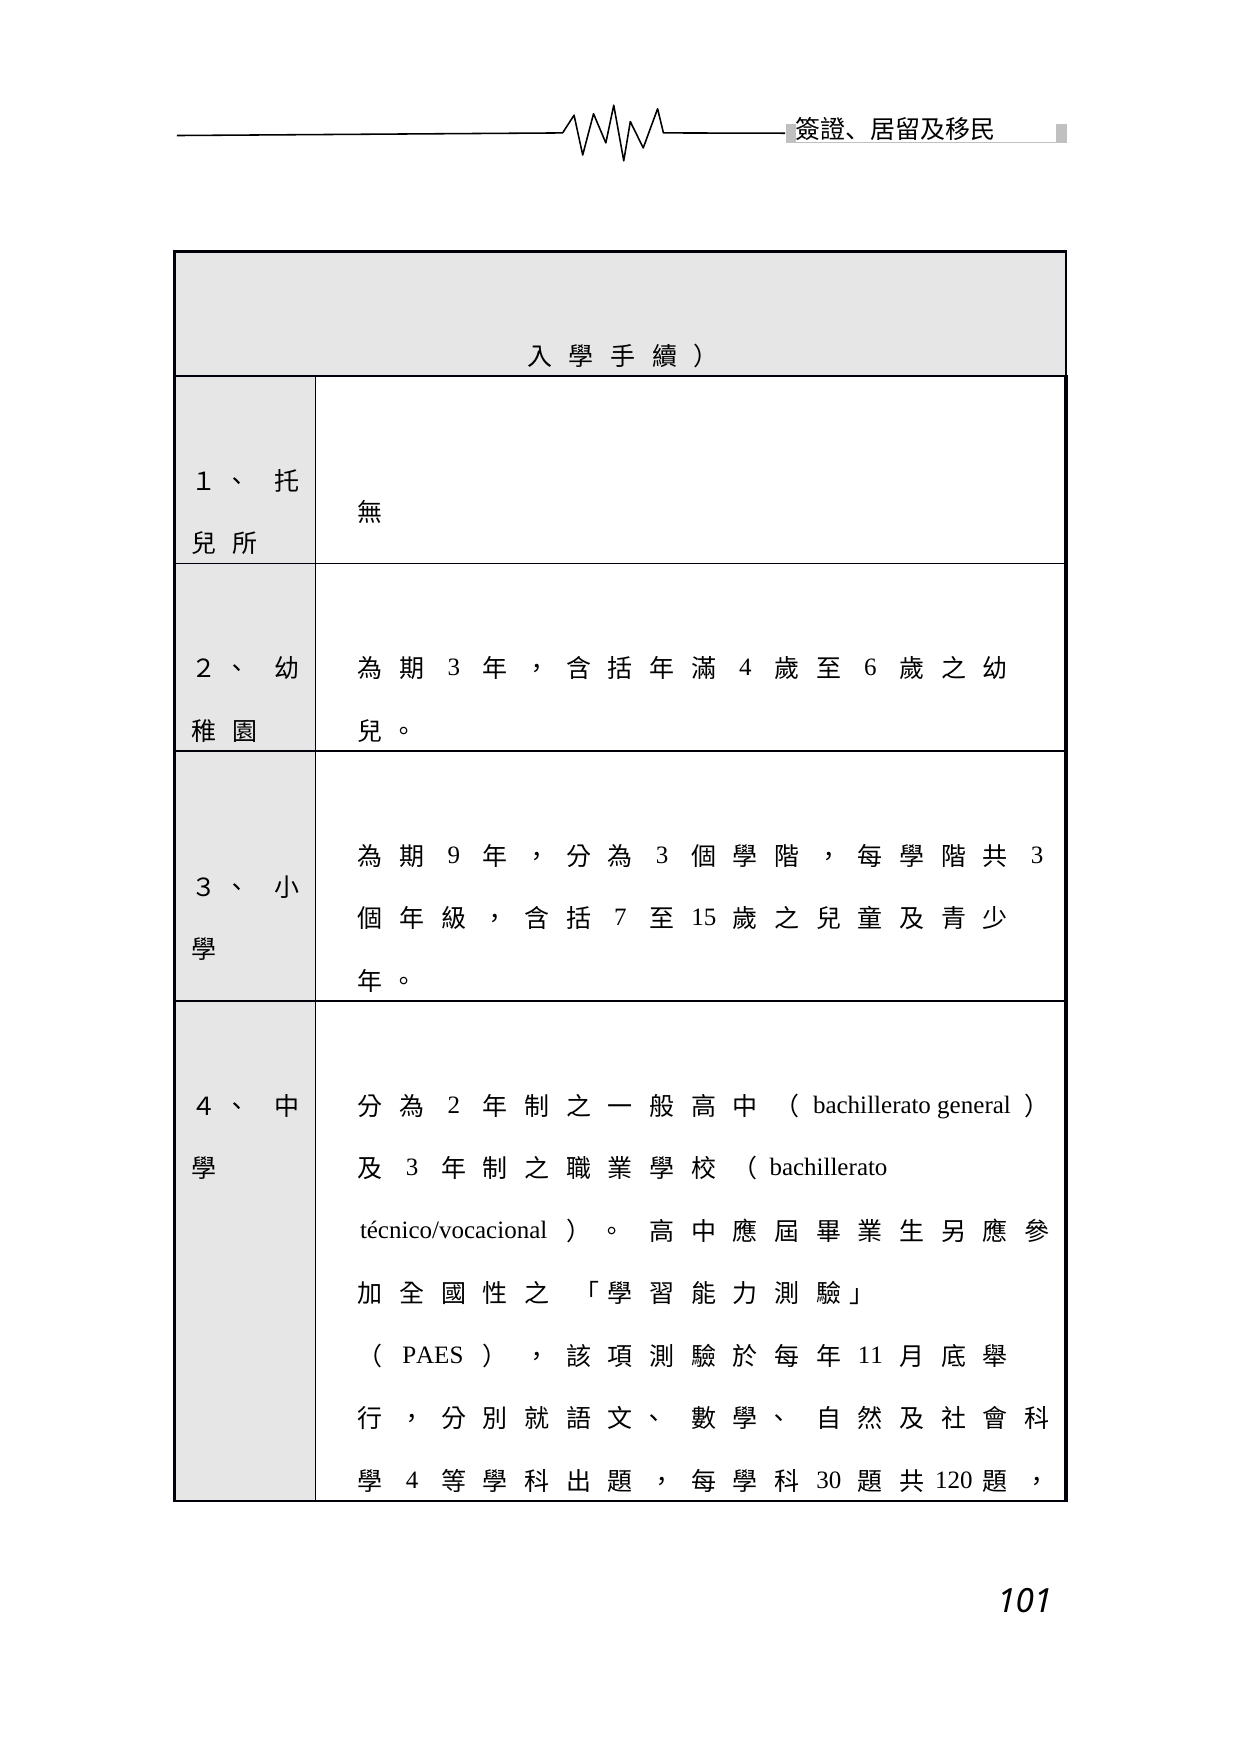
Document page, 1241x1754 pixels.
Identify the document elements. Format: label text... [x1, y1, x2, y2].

table_header 入學手續） [176, 253, 1065, 375]
table_cell 為期9年，分為3個學階，每學階共3個年級，含括7至15歲之兒童及青少年。 [316, 752, 1064, 1000]
table_cell ３、小學 [176, 752, 315, 1000]
table_cell １、托兒所 [176, 377, 315, 563]
table_cell ４、中學 [176, 1002, 315, 1500]
table_cell ２、幼稚園 [176, 564, 315, 750]
table_cell 為期3年，含括年滿4歲至6歲之幼兒。 [316, 564, 1064, 750]
table_cell 無 [316, 377, 1064, 563]
table_cell 分為2年制之一般高中（bachillerato general）及3年制之職業學校（bachillerato técnico/vocacional）。高中應屆畢業生另應參加全國性之「學習能力測驗」（PAES），該項測驗於每年11月底舉行，分別就語文、數學、自然及社會科學4等學科出題，每學科30題共120題， [316, 1002, 1064, 1500]
